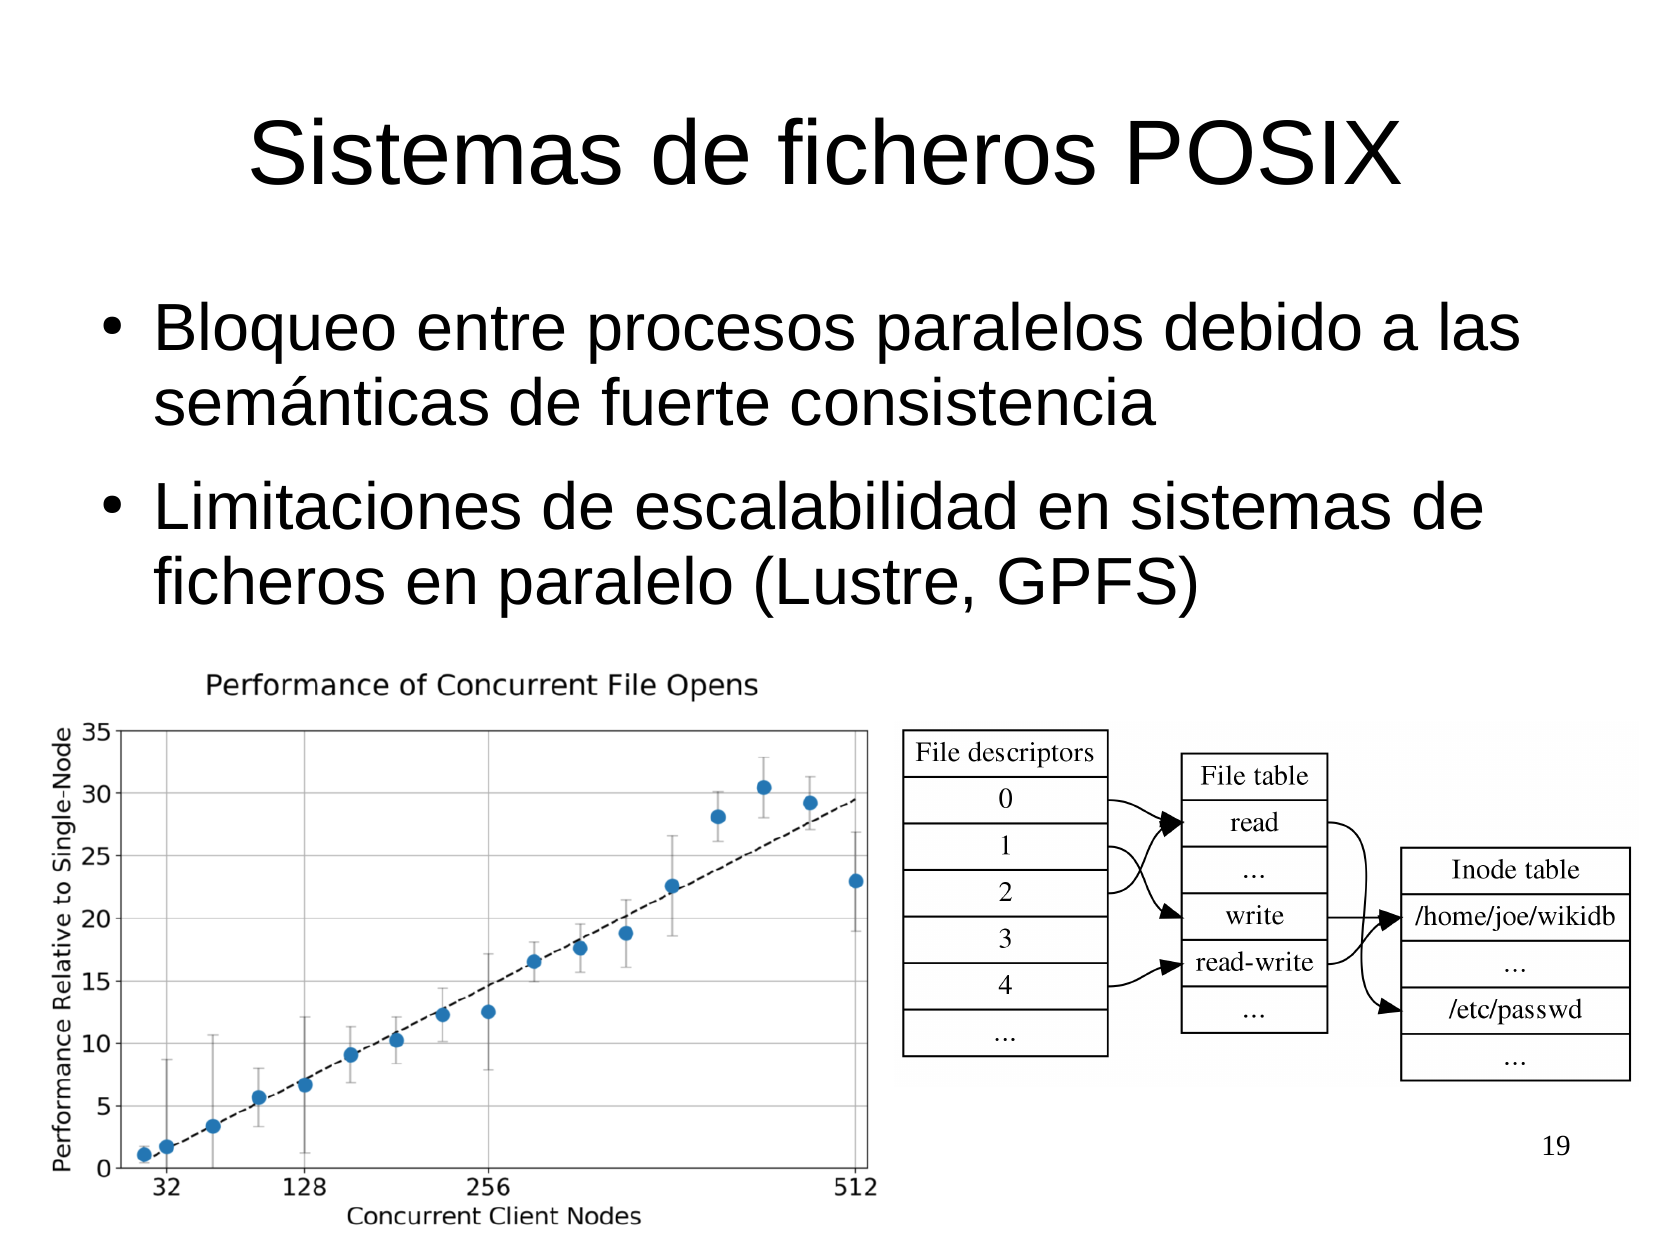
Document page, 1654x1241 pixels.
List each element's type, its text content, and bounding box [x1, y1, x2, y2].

list Bloqueo entre procesos paralelos debido a las semánticas de fuerte consistencia Limitaciones de escalabilidad en sistemas de ficheros en paralelo (Lustre, GPFS) [82, 290, 1571, 1010]
title Sistemas de ficheros POSIX [82, 49, 1571, 257]
picture [0, 661, 1639, 1240]
